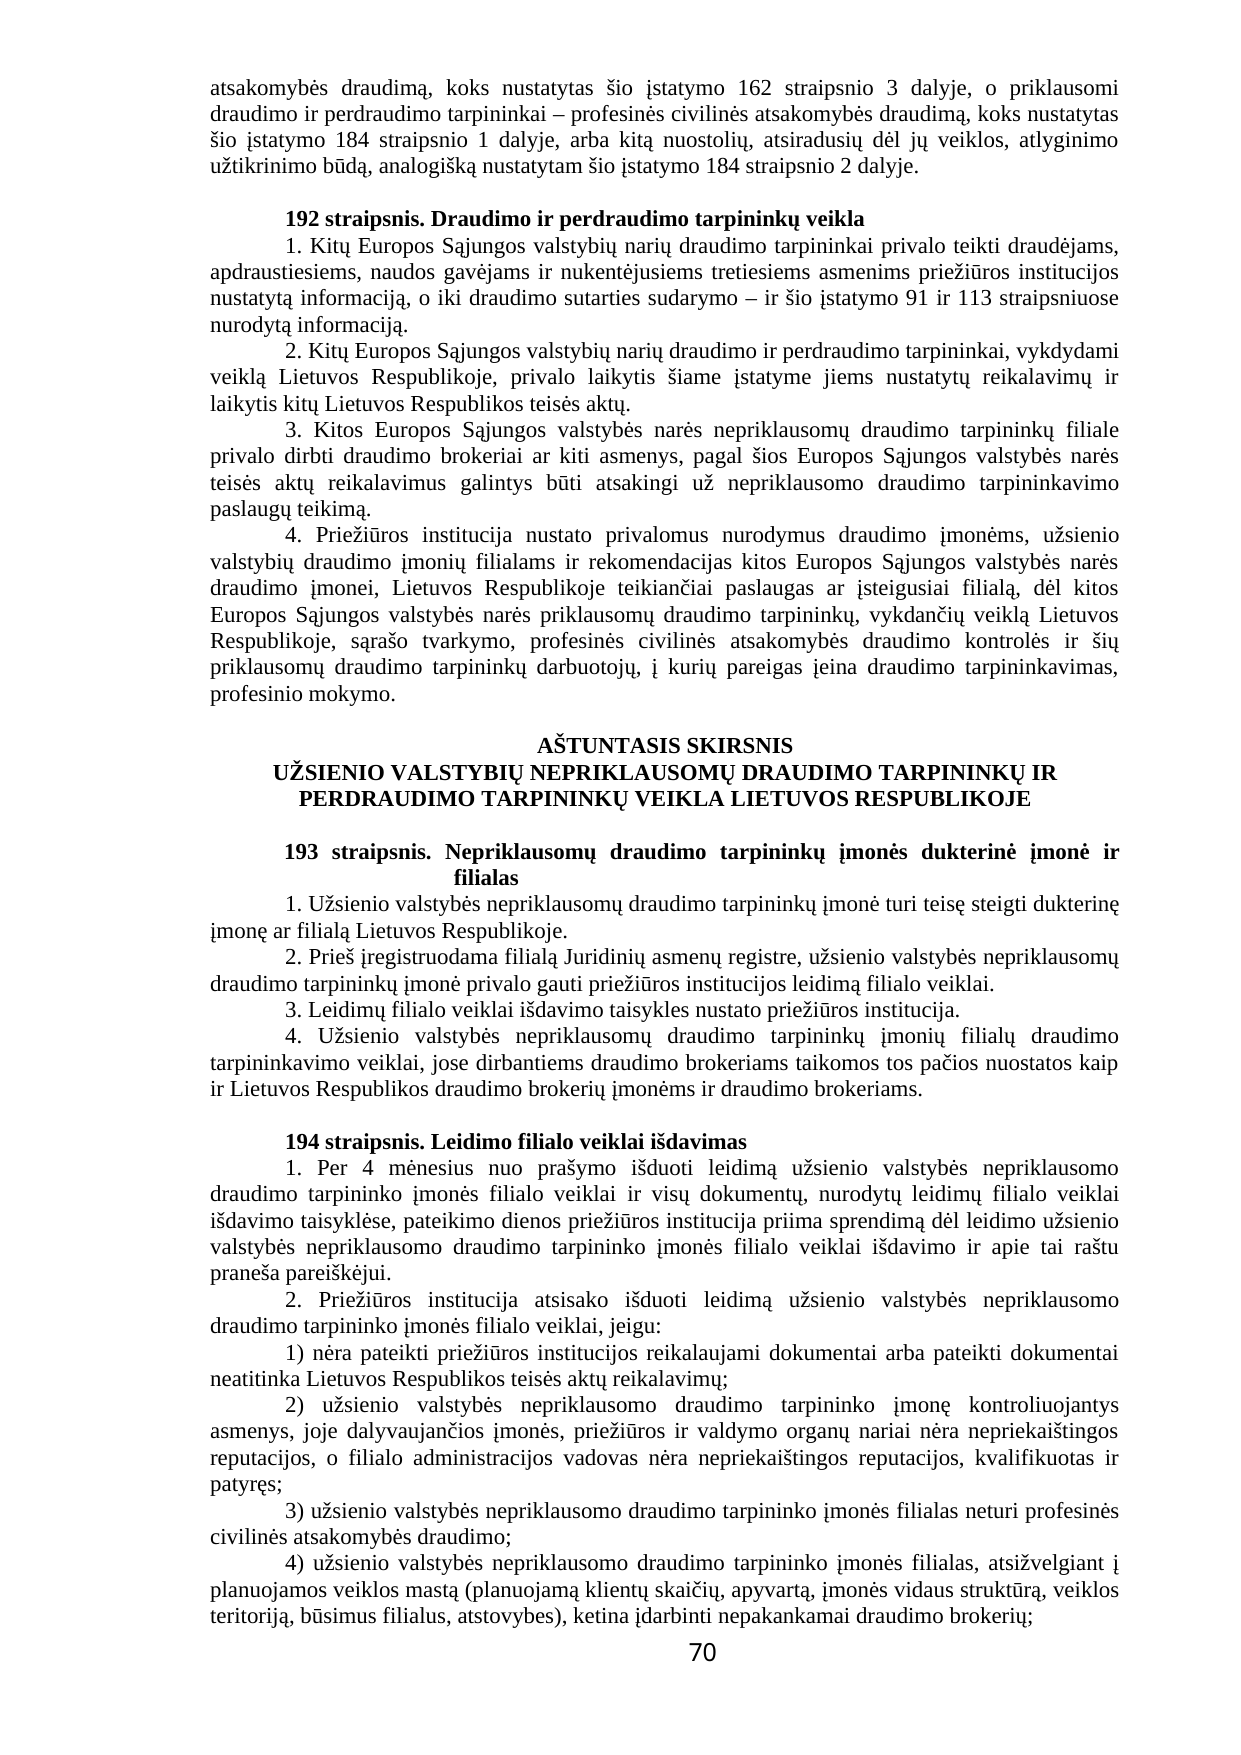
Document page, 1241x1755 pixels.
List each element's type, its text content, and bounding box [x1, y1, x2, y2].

text 1. Per 4 mėnesius nuo prašymo išduoti leidimą užsienio valstybės nepriklausomo draudimo tarpininko įmonės filialo veiklai ir visų dokumentų, nurodytų leidimų filialo veiklai išdavimo taisyklėse, pateikimo dienos priežiūros institucija priima sprendimą dėl leidimo užsienio valstybės nepriklausomo draudimo tarpininko įmonės filialo veiklai išdavimo ir apie tai raštu praneša pareiškėjui. [210, 1154, 1120, 1286]
text 1. Užsienio valstybės nepriklausomų draudimo tarpininkų įmonė turi teisę steigti dukterinę įmonę ar filialą Lietuvos Respublikoje. [210, 891, 1120, 943]
text 1) nėra pateikti priežiūros institucijos reikalaujami dokumentai arba pateikti dokumentai neatitinka Lietuvos Respublikos teisės aktų reikalavimų; [210, 1338, 1120, 1391]
text 4) užsienio valstybės nepriklausomo draudimo tarpininko įmonės filialas, atsižvelgiant į planuojamos veiklos mastą (planuojamą klientų skaičių, apyvartą, įmonės vidaus struktūrą, veiklos teritoriją, būsimus filialus, atstovybes), ketina įdarbinti nepakankamai draudimo brokerių; [210, 1549, 1120, 1628]
text atsakomybės draudimą, koks nustatytas šio įstatymo 162 straipsnio 3 dalyje, o priklausomi draudimo ir perdraudimo tarpininkai – profesinės civilinės atsakomybės draudimą, koks nustatytas šio įstatymo 184 straipsnio 1 dalyje, arba kitą nuostolių, atsiradusių dėl jų veiklos, atlyginimo užtikrinimo būdą, analogišką nustatytam šio įstatymo 184 straipsnio 2 dalyje. [210, 73, 1120, 179]
text 192 straipsnis. Draudimo ir perdraudimo tarpininkų veikla [210, 205, 1120, 232]
text 4. Užsienio valstybės nepriklausomų draudimo tarpininkų įmonių filialų draudimo tarpininkavimo veiklai, jose dirbantiems draudimo brokeriams taikomos tos pačios nuostatos kaip ir Lietuvos Respublikos draudimo brokerių įmonėms ir draudimo brokeriams. [210, 1022, 1120, 1101]
text 3) užsienio valstybės nepriklausomo draudimo tarpininko įmonės filialas neturi profesinės civilinės atsakomybės draudimo; [210, 1497, 1120, 1549]
text 3. Kitos Europos Sąjungos valstybės narės nepriklausomų draudimo tarpininkų filiale privalo dirbti draudimo brokeriai ar kiti asmenys, pagal šios Europos Sąjungos valstybės narės teisės aktų reikalavimus galintys būti atsakingi už nepriklausomo draudimo tarpininkavimo paslaugų teikimą. [210, 416, 1120, 522]
text 194 straipsnis. Leidimo filialo veiklai išdavimas [210, 1128, 1120, 1154]
text užsienio valstybių nepriklausomų draudimo tarpininkų ir perdraudimo tarpininkų veikla lietuvos respublikoje [210, 759, 1120, 811]
text 1. Kitų Europos Sąjungos valstybių narių draudimo tarpininkai privalo teikti draudėjams, apdraustiesiems, naudos gavėjams ir nukentėjusiems tretiesiems asmenims priežiūros institucijos nustatytą informaciją, o iki draudimo sutarties sudarymo – ir šio įstatymo 91 ir 113 straipsniuose nurodytą informaciją. [210, 232, 1120, 337]
text 2. Kitų Europos Sąjungos valstybių narių draudimo ir perdraudimo tarpininkai, vykdydami veiklą Lietuvos Respublikoje, privalo laikytis šiame įstatyme jiems nustatytų reikalavimų ir laikytis kitų Lietuvos Respublikos teisės aktų. [210, 337, 1120, 416]
text 193 straipsnis. Nepriklausomų draudimo tarpininkų įmonės dukterinė įmonė ir filialas [284, 838, 1120, 891]
text 2. Priežiūros institucija atsisako išduoti leidimą užsienio valstybės nepriklausomo draudimo tarpininko įmonės filialo veiklai, jeigu: [210, 1286, 1120, 1338]
text 4. Priežiūros institucija nustato privalomus nurodymus draudimo įmonėms, užsienio valstybių draudimo įmonių filialams ir rekomendacijas kitos Europos Sąjungos valstybės narės draudimo įmonei, Lietuvos Respublikoje teikiančiai paslaugas ar įsteigusiai filialą, dėl kitos Europos Sąjungos valstybės narės priklausomų draudimo tarpininkų, vykdančių veiklą Lietuvos Respublikoje, sąrašo tvarkymo, profesinės civilinės atsakomybės draudimo kontrolės ir šių priklausomų draudimo tarpininkų darbuotojų, į kurių pareigas įeina draudimo tarpininkavimas, profesinio mokymo. [210, 522, 1120, 706]
text AŠTUNTASIS skirsnis [210, 732, 1120, 759]
text 2. Prieš įregistruodama filialą Juridinių asmenų registre, užsienio valstybės nepriklausomų draudimo tarpininkų įmonė privalo gauti priežiūros institucijos leidimą filialo veiklai. [210, 943, 1120, 996]
text 2) užsienio valstybės nepriklausomo draudimo tarpininko įmonę kontroliuojantys asmenys, joje dalyvaujančios įmonės, priežiūros ir valdymo organų nariai nėra nepriekaištingos reputacijos, o filialo administracijos vadovas nėra nepriekaištingos reputacijos, kvalifikuotas ir patyręs; [210, 1391, 1120, 1497]
text 3. Leidimų filialo veiklai išdavimo taisykles nustato priežiūros institucija. [210, 996, 1120, 1022]
